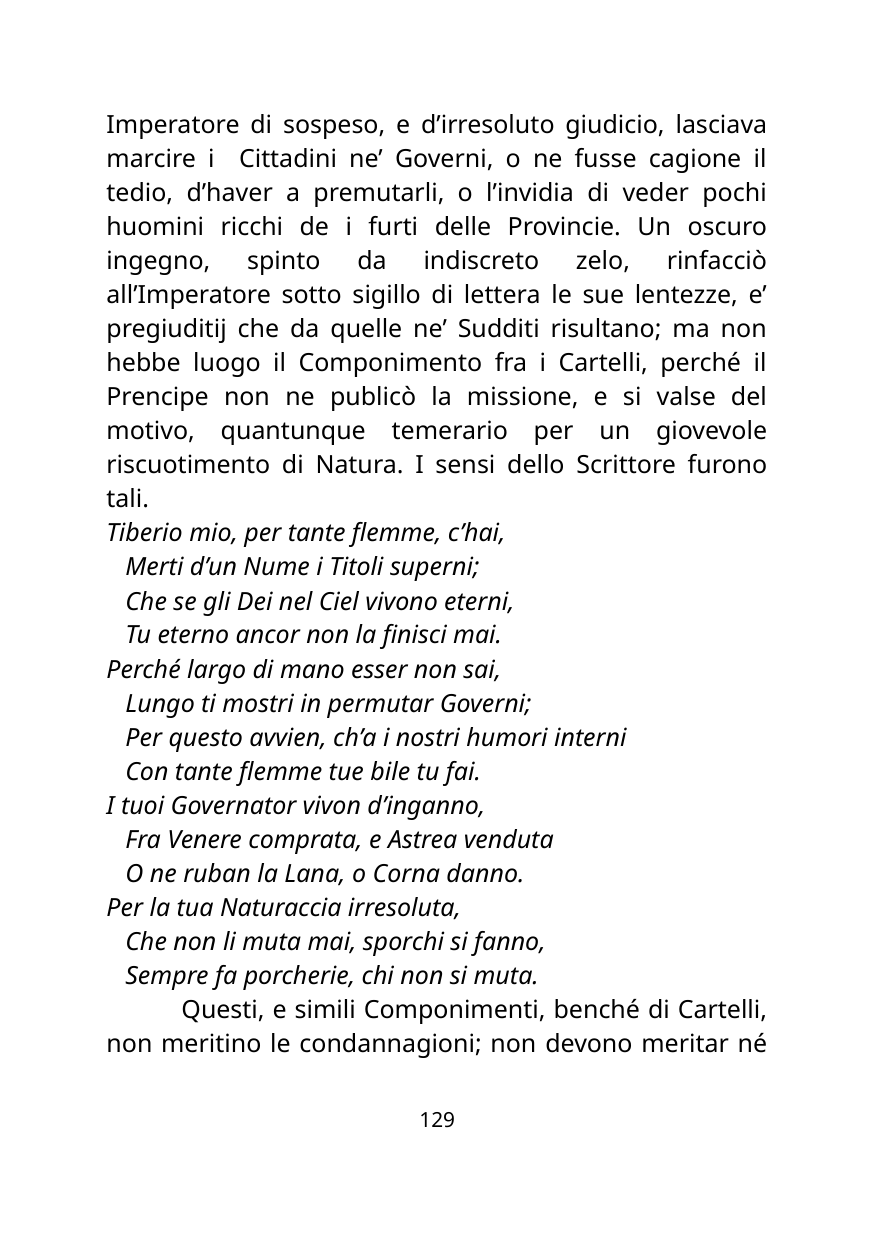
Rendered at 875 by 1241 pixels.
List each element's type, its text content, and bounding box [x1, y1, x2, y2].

text Con tante flemme tue bile tu fai. [125, 753, 768, 787]
text O ne ruban la Lana, o Corna danno. [125, 856, 768, 890]
text Questi, e simili Componimenti, benché di Cartelli, non meritino le condannagioni; non devono meritar né [106, 992, 768, 1060]
text Che se gli Dei nel Ciel vivono eterni, [125, 583, 768, 617]
text Tu eterno ancor non la finisci mai. [125, 617, 768, 651]
text Per la tua Naturaccia irresoluta, [106, 890, 768, 924]
text Sempre fa porcherie, chi non si muta. [125, 958, 768, 992]
text Merti d’un Nume i Titoli superni; [125, 549, 768, 583]
text Lungo ti mostri in permutar Governi; [125, 685, 768, 719]
text I tuoi Governator vivon d’inganno, [106, 787, 768, 822]
text Tiberio mio, per tante flemme, c’hai, [106, 515, 768, 549]
text Fra Venere comprata, e Astrea venduta [125, 822, 768, 856]
text Imperatore di sospeso, e d’irresoluto giudicio, lasciava marcire i Cittadini ne’ Governi, o ne fusse cagione il tedio, d’haver a premutarli, o l’invidia di veder pochi huomini ricchi de i furti delle Provincie. Un oscuro ingegno, spinto da indiscreto zelo, rinfacciò all’Imperatore sotto sigillo di lettera le sue lentezze, e’ pregiuditij che da quelle ne’ Sudditi risultano; ma non hebbe luogo il Componimento fra i Cartelli, perché il Prencipe non ne publicò la missione, e si valse del motivo, quantunque temerario per un giovevole riscuotimento di Natura. I sensi dello Scrittore furono tali. [106, 106, 768, 515]
text Per questo avvien, ch’a i nostri humori interni [125, 719, 768, 753]
text Perché largo di mano esser non sai, [106, 651, 768, 685]
text Che non li muta mai, sporchi si fanno, [125, 924, 768, 958]
